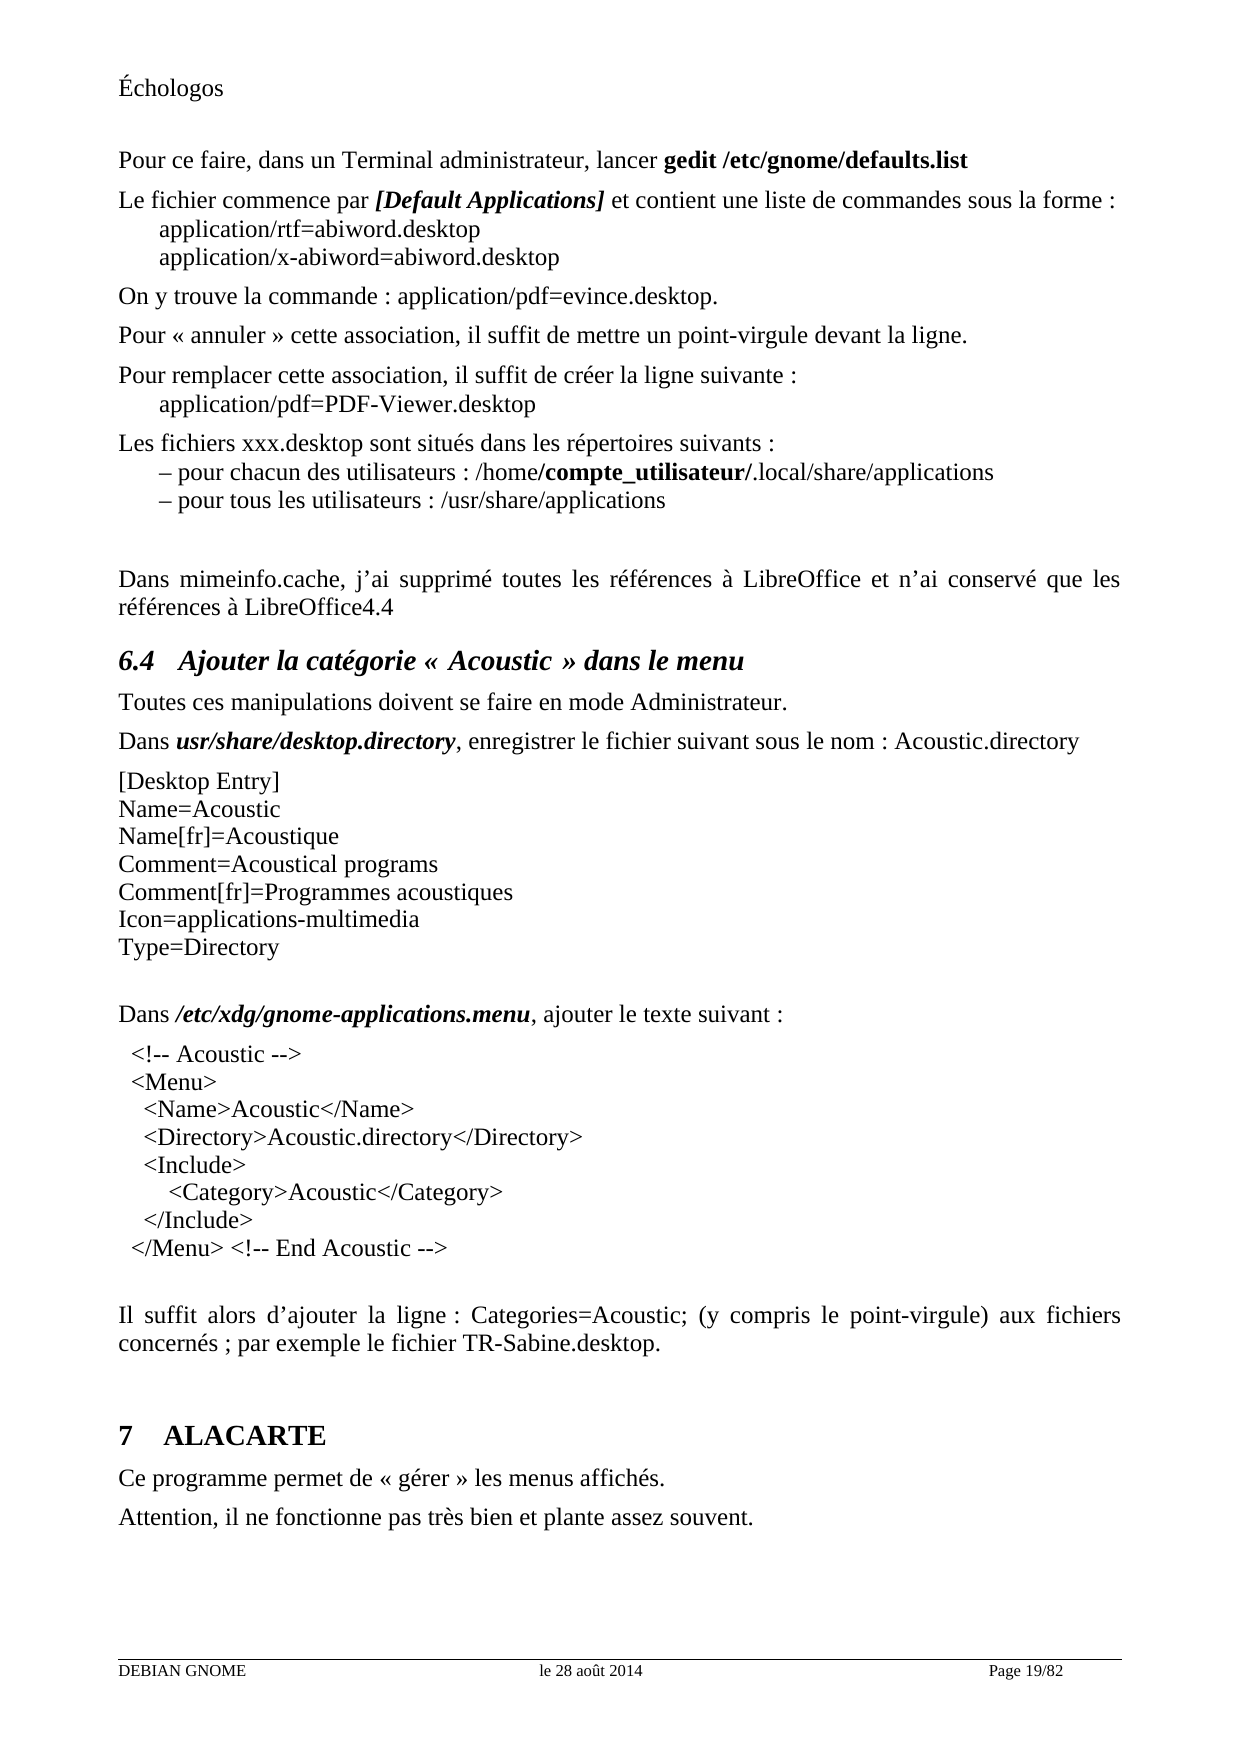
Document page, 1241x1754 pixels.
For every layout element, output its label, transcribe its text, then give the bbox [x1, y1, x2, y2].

text – pour chacun des utilisateurs : /home/compte_utilisateur/.local/share/applications [159, 458, 1122, 486]
subtitle ALACARTE [118, 1419, 1122, 1452]
text Type=Directory [118, 933, 1122, 961]
text Le fichier commence par [Default Applications] et contient une liste de commandes sous la forme : [118, 186, 1122, 214]
text On y trouve la commande : application/pdf=evince.desktop. [118, 282, 1122, 310]
text Les fichiers xxx.desktop sont situés dans les répertoires suivants : [118, 429, 1122, 457]
text Comment[fr]=Programmes acoustiques [118, 878, 1122, 906]
text Comment=Acoustical programs [118, 850, 1122, 878]
text <Menu> [118, 1068, 1122, 1095]
text </Menu> <!-- End Acoustic --> [118, 1234, 1122, 1262]
text Dans /etc/xdg/gnome-applications.menu, ajouter le texte suivant : [118, 1000, 1122, 1028]
text <Include> [118, 1151, 1122, 1178]
text Attention, il ne fonctionne pas très bien et plante assez souvent. [118, 1503, 1122, 1531]
text Name[fr]=Acoustique [118, 822, 1122, 850]
text Icon=applications-multimedia [118, 906, 1122, 933]
text Il suffit alors d’ajouter la ligne : Categories=Acoustic; (y compris le point-virgule) aux fichiers concernés ; par exemple le fichier TR-Sabine.desktop. [118, 1301, 1122, 1356]
text application/x-abiword=abiword.desktop [159, 243, 1122, 270]
text <Directory>Acoustic.directory</Directory> [118, 1123, 1122, 1151]
text [Desktop Entry] [118, 767, 1122, 795]
text Toutes ces manipulations doivent se faire en mode Administrateur. [118, 688, 1122, 716]
text Pour ce faire, dans un Terminal administrateur, lancer gedit /etc/gnome/defaults.list [118, 147, 1122, 174]
text Name=Acoustic [118, 795, 1122, 822]
text application/rtf=abiword.desktop [159, 215, 1122, 243]
text Ce programme permet de « gérer » les menus affichés. [118, 1464, 1122, 1491]
text Dans usr/share/desktop.directory, enregistrer le fichier suivant sous le nom : Acoustic.directory [118, 727, 1122, 755]
text </Include> [118, 1206, 1122, 1234]
text Pour remplacer cette association, il suffit de créer la ligne suivante : [118, 361, 1122, 389]
text – pour tous les utilisateurs : /usr/share/applications [159, 486, 1122, 514]
text <Name>Acoustic</Name> [118, 1095, 1122, 1123]
subtitle Ajouter la catégorie « Acoustic » dans le menu [118, 644, 1122, 676]
text application/pdf=PDF-Viewer.desktop [159, 390, 1122, 418]
text Dans mimeinfo.cache, j’ai supprimé toutes les références à LibreOffice et n’ai conservé que les références à LibreOffice4.4 [118, 565, 1122, 620]
text <Category>Acoustic</Category> [118, 1178, 1122, 1206]
text Pour « annuler » cette association, il suffit de mettre un point-virgule devant la ligne. [118, 322, 1122, 349]
text <!-- Acoustic --> [118, 1040, 1122, 1068]
